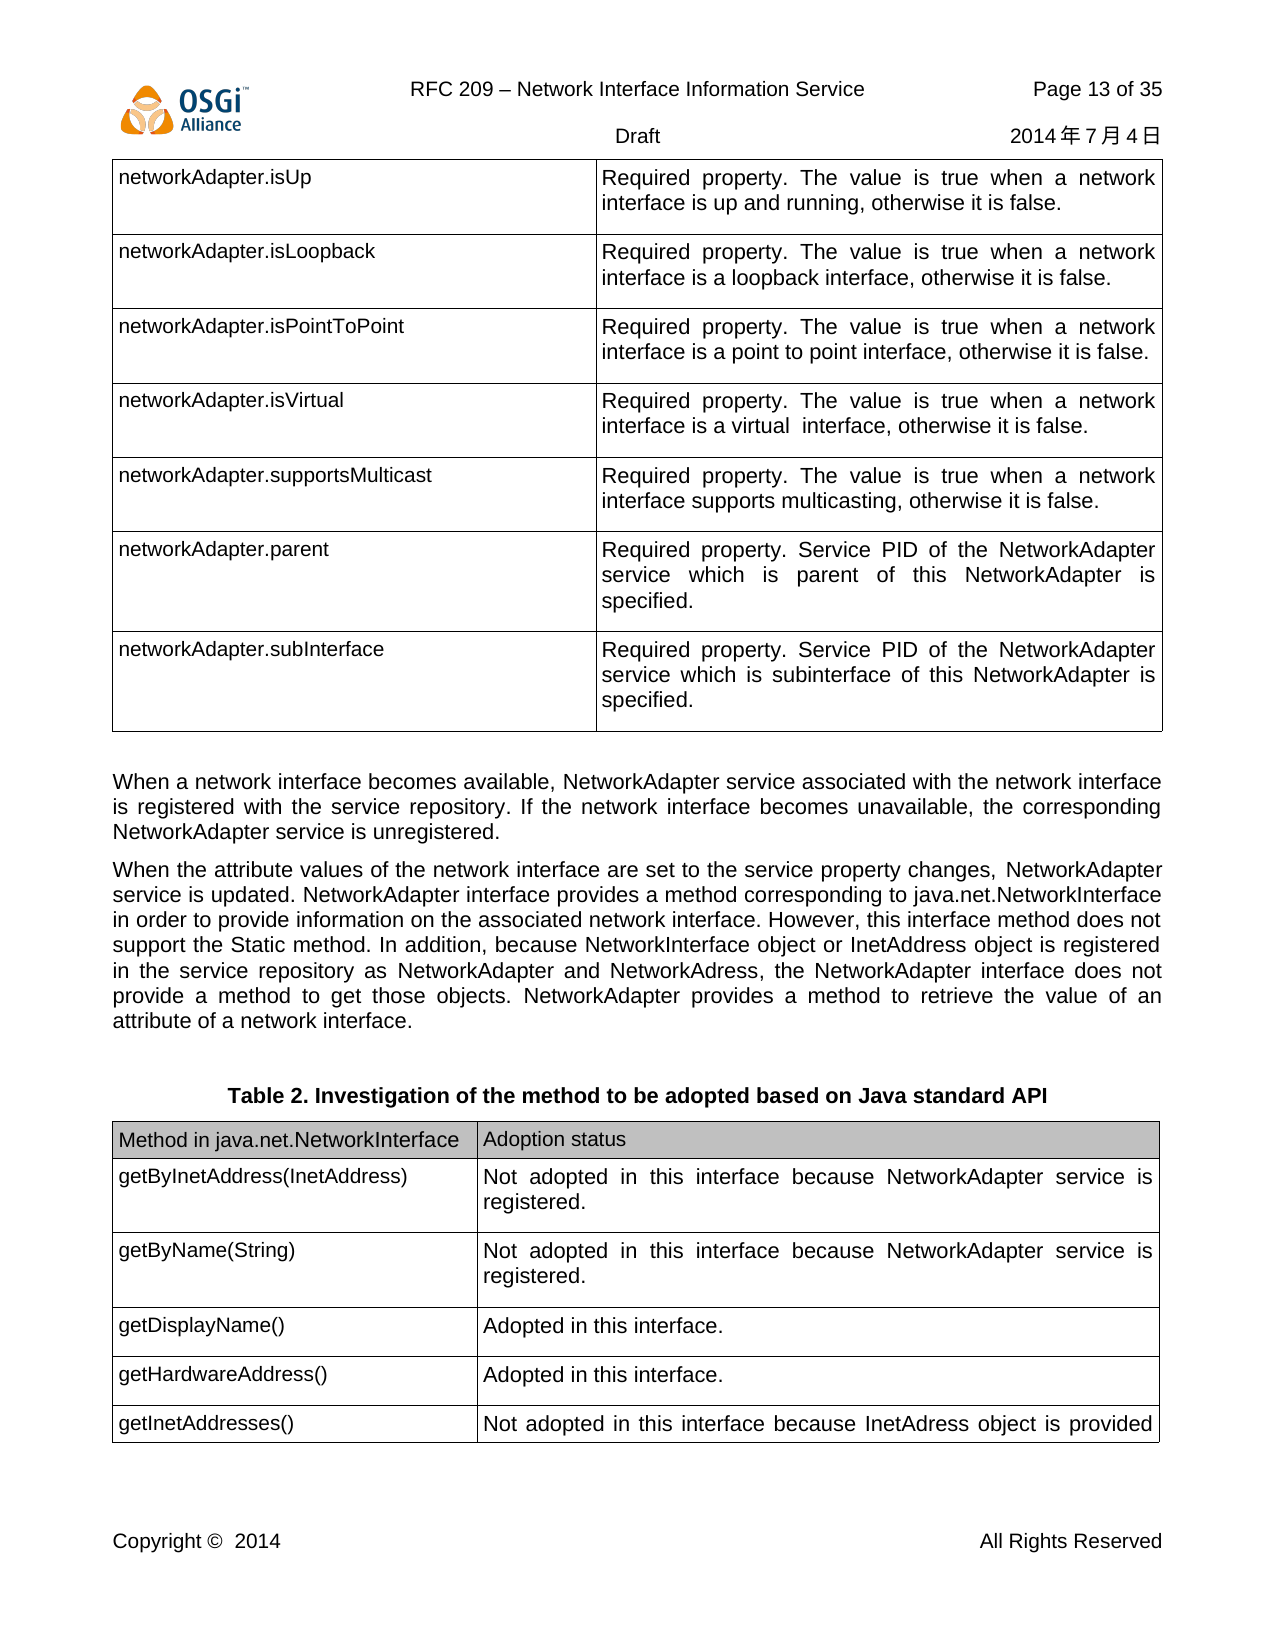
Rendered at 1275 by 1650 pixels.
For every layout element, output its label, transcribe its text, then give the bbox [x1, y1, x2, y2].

table_cell Required property. Service PID of the NetworkAdapter service which is subinterface of this NetworkAdapter is specified. [597, 632, 1162, 731]
text When a network interface becomes available, NetworkAdapter service associated with the network interface is registered with the service repository. If the network interface becomes unavailable, the corresponding NetworkAdapter service is unregistered. [112, 768, 1162, 844]
text When the attribute values of the network interface are set to the service property changes, NetworkAdapter service is updated. NetworkAdapter interface provides a method corresponding to java.net.NetworkInterface in order to provide information on the associated network interface. However, this interface method does not support the Static method. In addition, because NetworkInterface object or InetAddress object is registered in the service repository as NetworkAdapter and NetworkAdress, the NetworkAdapter interface does not provide a method to get those objects. NetworkAdapter provides a method to retrieve the value of an attribute of a network interface. [112, 857, 1162, 1033]
text Table 2. Investigation of the method to be adopted based on Java standard API [112, 1083, 1162, 1108]
table_cell getByName(String) [113, 1233, 477, 1307]
table_cell Not adopted in this interface because InetAdress object is provided [478, 1406, 1159, 1442]
table_cell networkAdapter.supportsMulticast [113, 458, 596, 531]
table_cell getInetAddresses() [113, 1406, 477, 1442]
table_cell networkAdapter.subInterface [113, 632, 596, 731]
table_cell Required property. The value is true when a network interface supports multicasting, otherwise it is false. [597, 458, 1162, 531]
table_cell Required property. The value is true when a network interface is a loopback interface, otherwise it is false. [597, 235, 1162, 308]
table_cell Required property. The value is true when a network interface is a virtual interface, otherwise it is false. [597, 384, 1162, 457]
table_cell networkAdapter.isVirtual [113, 384, 596, 457]
table_cell getHardwareAddress() [113, 1357, 477, 1405]
table_cell Required property. The value is true when a network interface is up and running, otherwise it is false. [597, 160, 1162, 233]
table_cell Adopted in this interface. [478, 1308, 1159, 1356]
table_cell Required property. The value is true when a network interface is a point to point interface, otherwise it is false. [597, 309, 1162, 382]
table_cell Adopted in this interface. [478, 1357, 1159, 1405]
table_header Adoption status [478, 1122, 1159, 1158]
table_cell Not adopted in this interface because NetworkAdapter service is registered. [478, 1159, 1159, 1232]
table_cell networkAdapter.isPointToPoint [113, 309, 596, 382]
table_cell networkAdapter.isUp [113, 160, 596, 233]
table_cell getByInetAddress(InetAddress) [113, 1159, 477, 1232]
table_cell networkAdapter.isLoopback [113, 235, 596, 308]
table_cell getDisplayName() [113, 1308, 477, 1356]
table_cell networkAdapter.parent [113, 532, 596, 631]
table_cell Required property. Service PID of the NetworkAdapter service which is parent of this NetworkAdapter is specified. [597, 532, 1162, 631]
table_cell Not adopted in this interface because NetworkAdapter service is registered. [478, 1233, 1159, 1307]
table_header Method in java.net.NetworkInterface [113, 1122, 477, 1158]
picture [113, 78, 257, 142]
